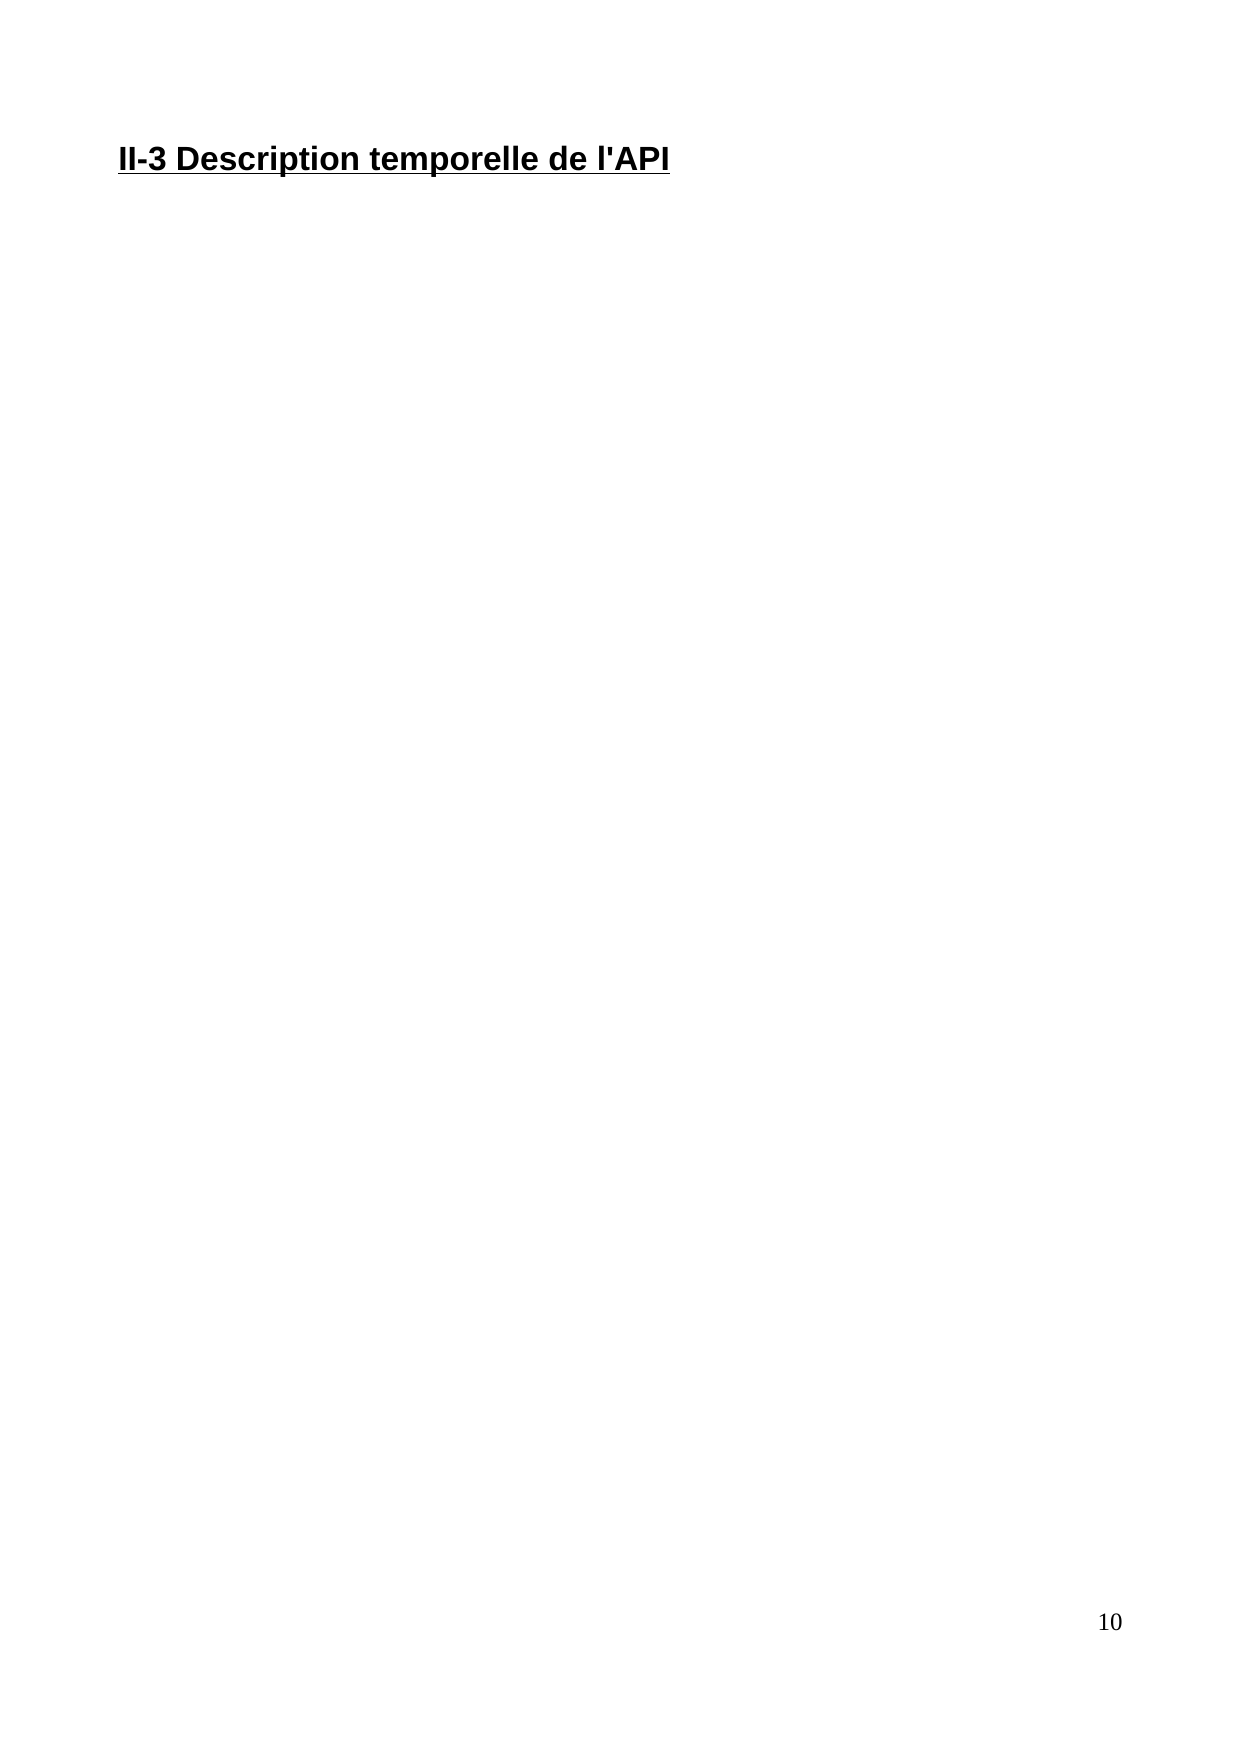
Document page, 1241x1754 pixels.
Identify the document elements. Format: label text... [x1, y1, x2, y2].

subtitle II-3 Description temporelle de l'API [118, 139, 1122, 178]
